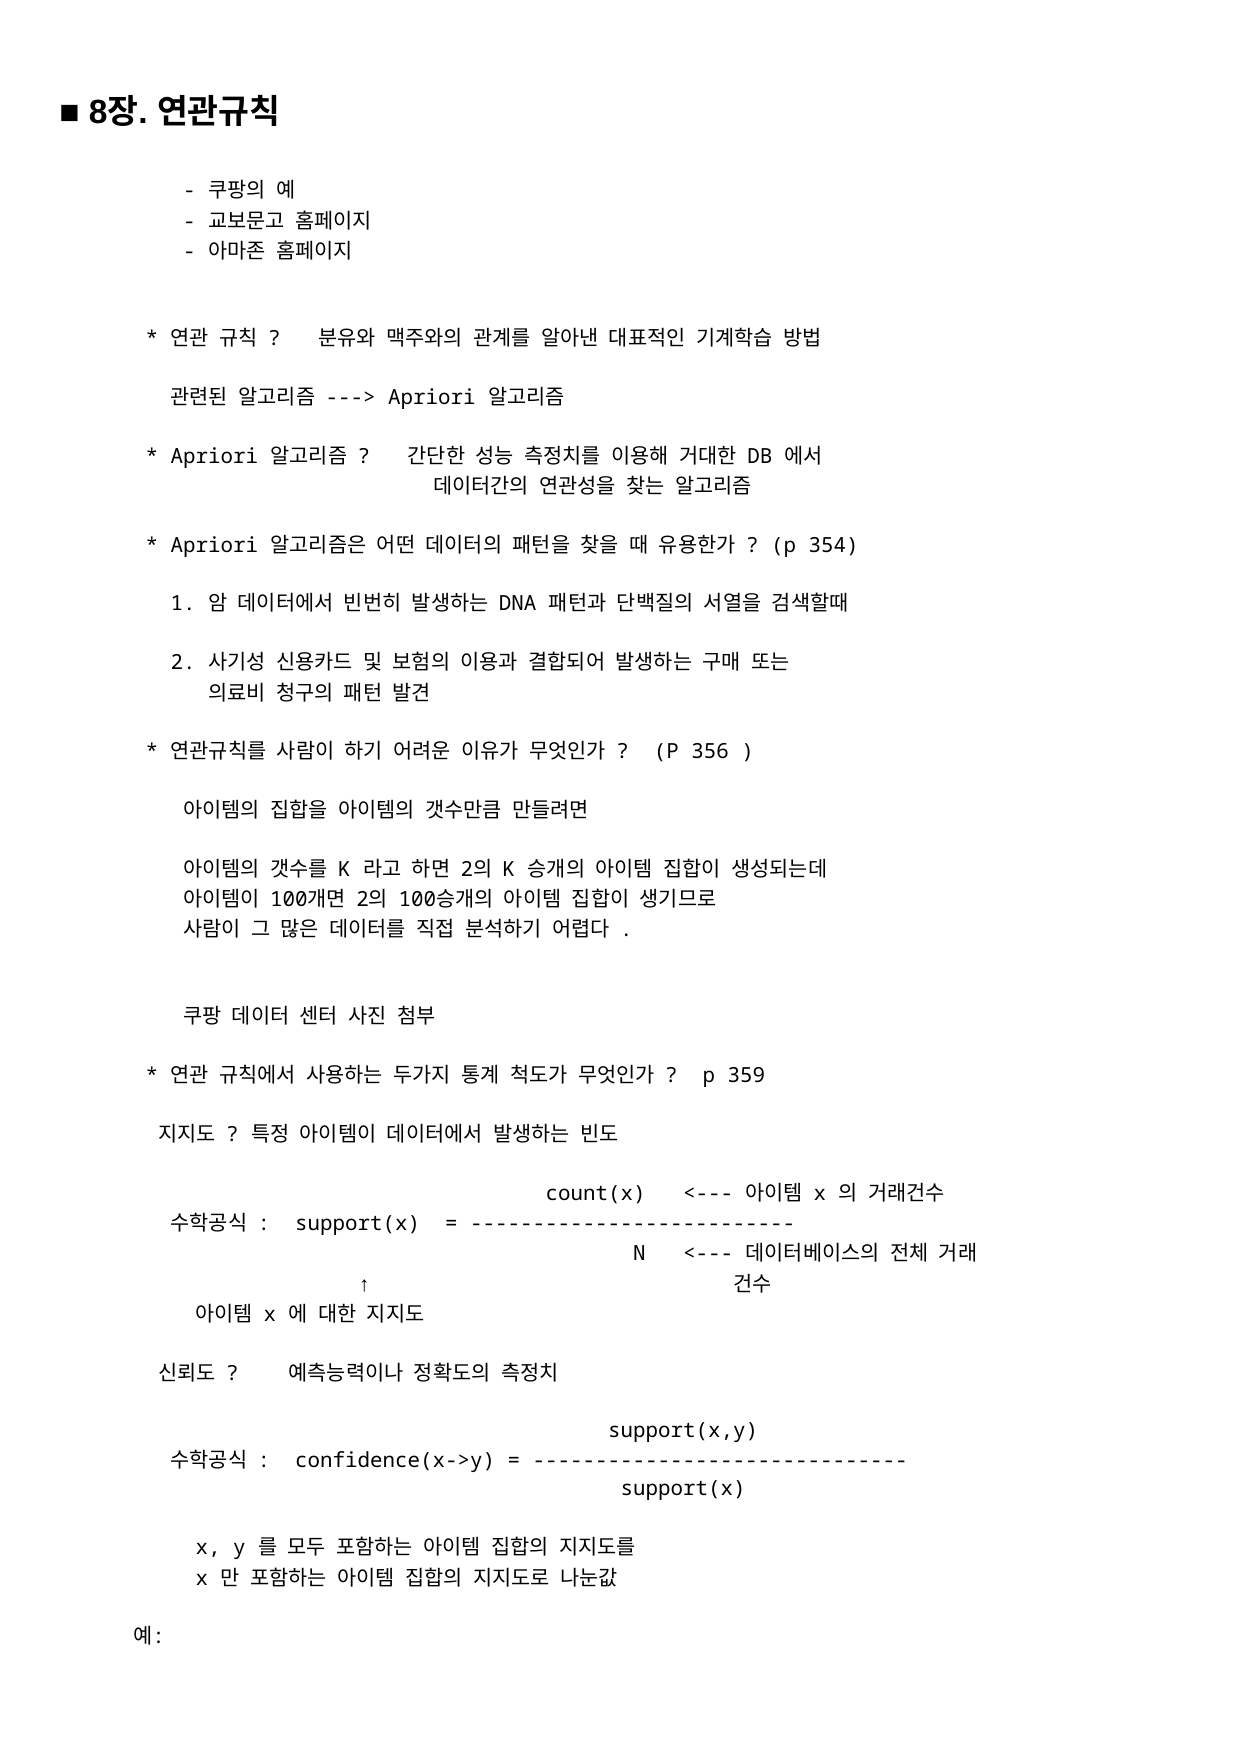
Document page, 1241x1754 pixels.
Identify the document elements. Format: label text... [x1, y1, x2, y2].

text 아이템의 갯수를 K 라고 하면 2의 K 승개의 아이템 집합이 생성되는데 [59, 852, 1181, 882]
text count(x) <--- 아이템 x 의 거래건수 [59, 1176, 1181, 1206]
text 관련된 알고리즘 ---> Apriori 알고리즘 [59, 380, 1181, 410]
text 1. 암 데이터에서 빈번히 발생하는 DNA 패턴과 단백질의 서열을 검색할때 [59, 587, 1181, 617]
text 쿠팡 데이터 센터 사진 첨부 [59, 1000, 1181, 1030]
text x 만 포함하는 아이템 집합의 지지도로 나눈값 [59, 1561, 1181, 1591]
text 의료비 청구의 패턴 발견 [59, 676, 1181, 706]
subtitle ■ 8장. 연관규칙 [59, 84, 1181, 133]
text support(x) [59, 1473, 1181, 1502]
text 아이템이 100개면 2의 100승개의 아이템 집합이 생기므로 [59, 882, 1181, 913]
text 사람이 그 많은 데이터를 직접 분석하기 어렵다 . [59, 913, 1181, 943]
text 예: [59, 1619, 1181, 1650]
text - 쿠팡의 예 [59, 173, 1181, 204]
text 수학공식 : confidence(x->y) = ------------------------------ [59, 1443, 1181, 1473]
text 아이템의 집합을 아이템의 갯수만큼 만들려면 [59, 793, 1181, 823]
text 지지도 ? 특정 아이템이 데이터에서 발생하는 빈도 [59, 1117, 1181, 1148]
text 신뢰도 ? 예측능력이나 정확도의 측정치 [59, 1356, 1181, 1386]
text 2. 사기성 신용카드 및 보험의 이용과 결합되어 발생하는 구매 또는 [59, 645, 1181, 676]
text support(x,y) [59, 1415, 1181, 1443]
text ↑ 건수 [59, 1267, 1181, 1297]
text * 연관 규칙 ? 분유와 맥주와의 관계를 알아낸 대표적인 기계학습 방법 [59, 321, 1181, 352]
text * Apriori 알고리즘은 어떤 데이터의 패턴을 찾을 때 유용한가 ? (p 354) [59, 528, 1181, 558]
text * 연관 규칙에서 사용하는 두가지 통계 척도가 무엇인가 ? p 359 [59, 1058, 1181, 1089]
text - 교보문고 홈페이지 [59, 204, 1181, 234]
text N <--- 데이터베이스의 전체 거래 [59, 1237, 1181, 1267]
text - 아마존 홈페이지 [59, 234, 1181, 264]
text * Apriori 알고리즘 ? 간단한 성능 측정치를 이용해 거대한 DB 에서 [59, 439, 1181, 469]
text * 연관규칙를 사람이 하기 어려운 이유가 무엇인가 ? (P 356 ) [59, 734, 1181, 765]
text 수학공식 : support(x) = -------------------------- [59, 1206, 1181, 1237]
text x, y 를 모두 포함하는 아이템 집합의 지지도를 [59, 1530, 1181, 1561]
text 데이터간의 연관성을 찾는 알고리즘 [59, 469, 1181, 499]
text 아이템 x 에 대한 지지도 [59, 1297, 1181, 1328]
